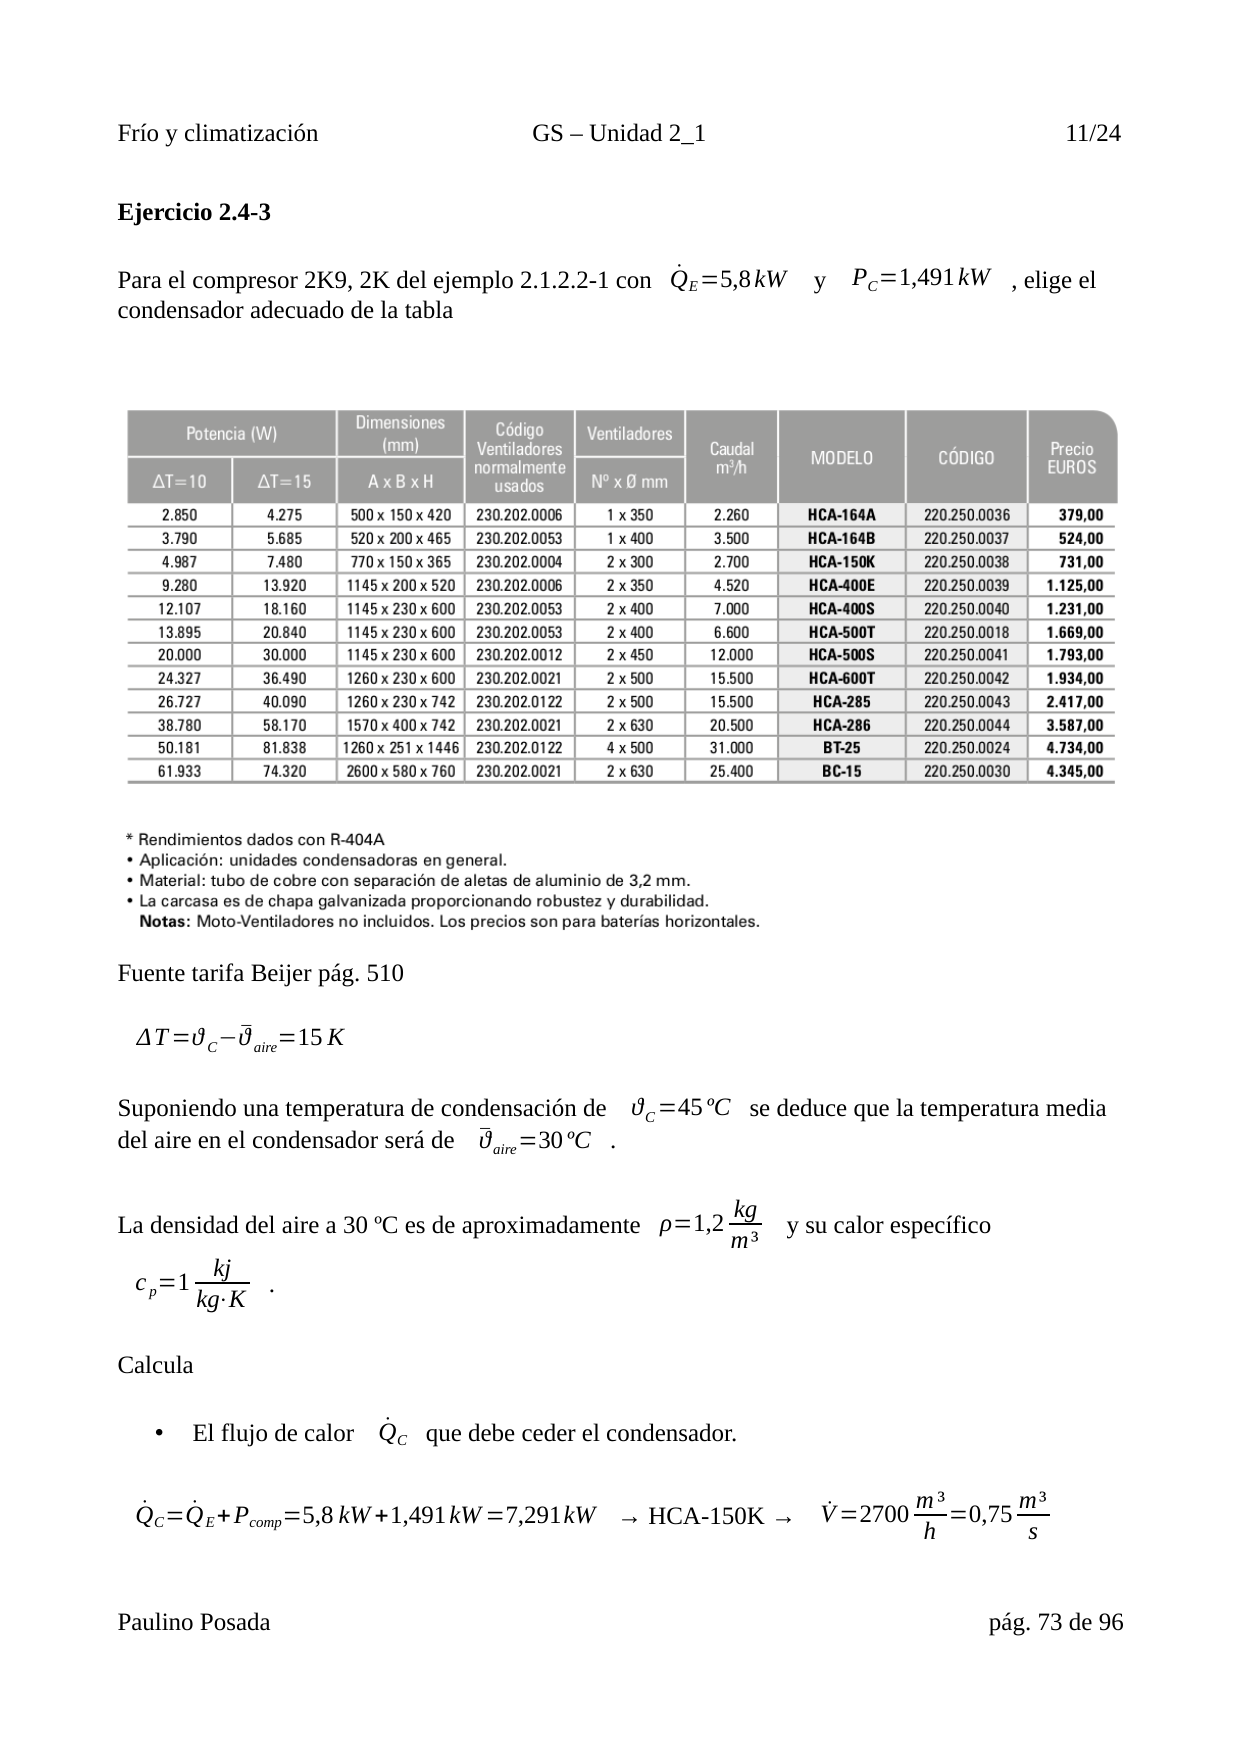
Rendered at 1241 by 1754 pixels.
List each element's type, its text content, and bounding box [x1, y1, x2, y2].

text Suponiendo una temperatura de condensación de se deduce que la temperatura media del aire en el condensador será de . [117, 1093, 1123, 1158]
text Calcula [117, 1351, 1123, 1379]
list El flujo de calor que debe ceder el condensador. [155, 1417, 1123, 1449]
text Para el compresor 2K9, 2K del ejemplo 2.1.2.2-1 con y , elige el condensador adecuado de la tabla [117, 263, 1123, 324]
text La densidad del aire a 30 ºC es de aproximadamente y su calor específico . [117, 1195, 1123, 1313]
text Fuente tarifa Beijer pág. 510 [117, 958, 1123, 987]
text → HCA-150K → [117, 1486, 1123, 1545]
picture [118, 402, 1123, 935]
text Ejercicio 2.4-3 [117, 197, 1123, 226]
